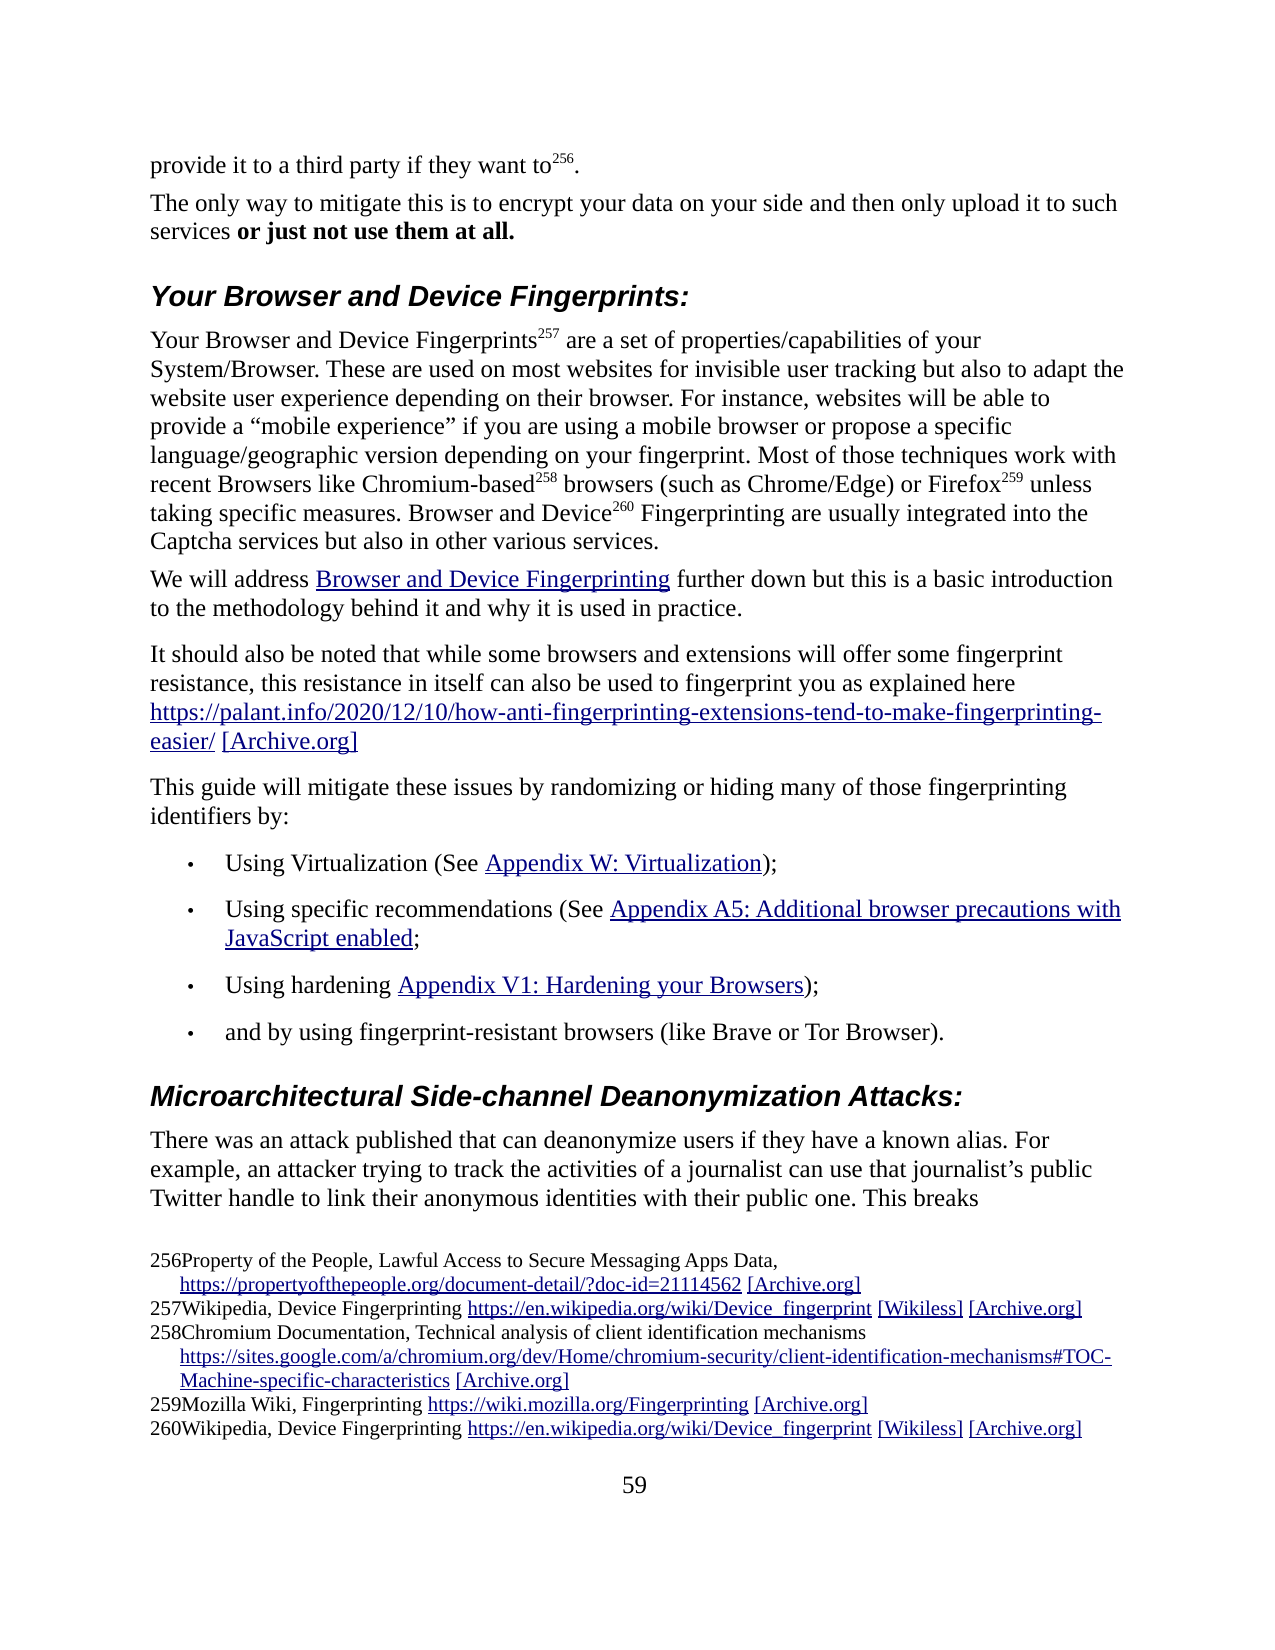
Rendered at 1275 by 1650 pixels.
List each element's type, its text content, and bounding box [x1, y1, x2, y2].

list and by using fingerprint-resistant browsers (like Brave or Tor Browser). [187, 1017, 1125, 1045]
list Using specific recommendations (See Appendix A5: Additional browser precautions with JavaScript enabled; [187, 894, 1125, 952]
text provide it to a third party if they want to. [150, 150, 1125, 179]
text Chromium Documentation, Technical analysis of client identification mechanisms https://sites.google.com/a/chromium.org/dev/Home/chromium-security/client-identification-mechanisms#TOC-Machine-specific-characteristics [Archive.org] [150, 1320, 1125, 1392]
text This guide will mitigate these issues by randomizing or hiding many of those fingerprinting identifiers by: [150, 772, 1125, 830]
subtitle Microarchitectural Side-channel Deanonymization Attacks: [150, 1079, 1125, 1113]
text Property of the People, Lawful Access to Secure Messaging Apps Data, https://propertyofthepeople.org/document-detail/?doc-id=21114562 [Archive.org] [150, 1247, 1125, 1296]
text We will address Browser and Device Fingerprinting further down but this is a basic introduction to the methodology behind it and why it is used in practice. [150, 564, 1125, 622]
list Using hardening Appendix V1: Hardening your Browsers); [187, 970, 1125, 999]
text The only way to mitigate this is to encrypt your data on your side and then only upload it to such services or just not use them at all. [150, 188, 1125, 245]
text It should also be noted that while some browsers and extensions will offer some fingerprint resistance, this resistance in itself can also be used to fingerprint you as explained here https://palant.info/2020/12/10/how-anti-fingerprinting-extensions-tend-to-make-fingerprinting-easier/ [Archive.org] [150, 639, 1125, 754]
text Wikipedia, Device Fingerprinting https://en.wikipedia.org/wiki/Device_fingerprint [Wikiless] [Archive.org] [150, 1296, 1125, 1320]
text Your Browser and Device Fingerprints are a set of properties/capabilities of your System/Browser. These are used on most websites for invisible user tracking but also to adapt the website user experience depending on their browser. For instance, websites will be able to provide a “mobile experience” if you are using a mobile browser or propose a specific language/geographic version depending on your fingerprint. Most of those techniques work with recent Browsers like Chromium-based browsers (such as Chrome/Edge) or Firefox unless taking specific measures. Browser and Device Fingerprinting are usually integrated into the Captcha services but also in other various services. [150, 325, 1125, 555]
subtitle Your Browser and Device Fingerprints: [150, 279, 1125, 313]
list Using Virtualization (See Appendix W: Virtualization); [187, 848, 1125, 877]
text There was an attack published that can deanonymize users if they have a known alias. For example, an attacker trying to track the activities of a journalist can use that journalist’s public Twitter handle to link their anonymous identities with their public one. This breaks [150, 1125, 1125, 1212]
text Mozilla Wiki, Fingerprinting https://wiki.mozilla.org/Fingerprinting [Archive.org] [150, 1392, 1125, 1416]
text Wikipedia, Device Fingerprinting https://en.wikipedia.org/wiki/Device_fingerprint [Wikiless] [Archive.org] [150, 1416, 1125, 1440]
